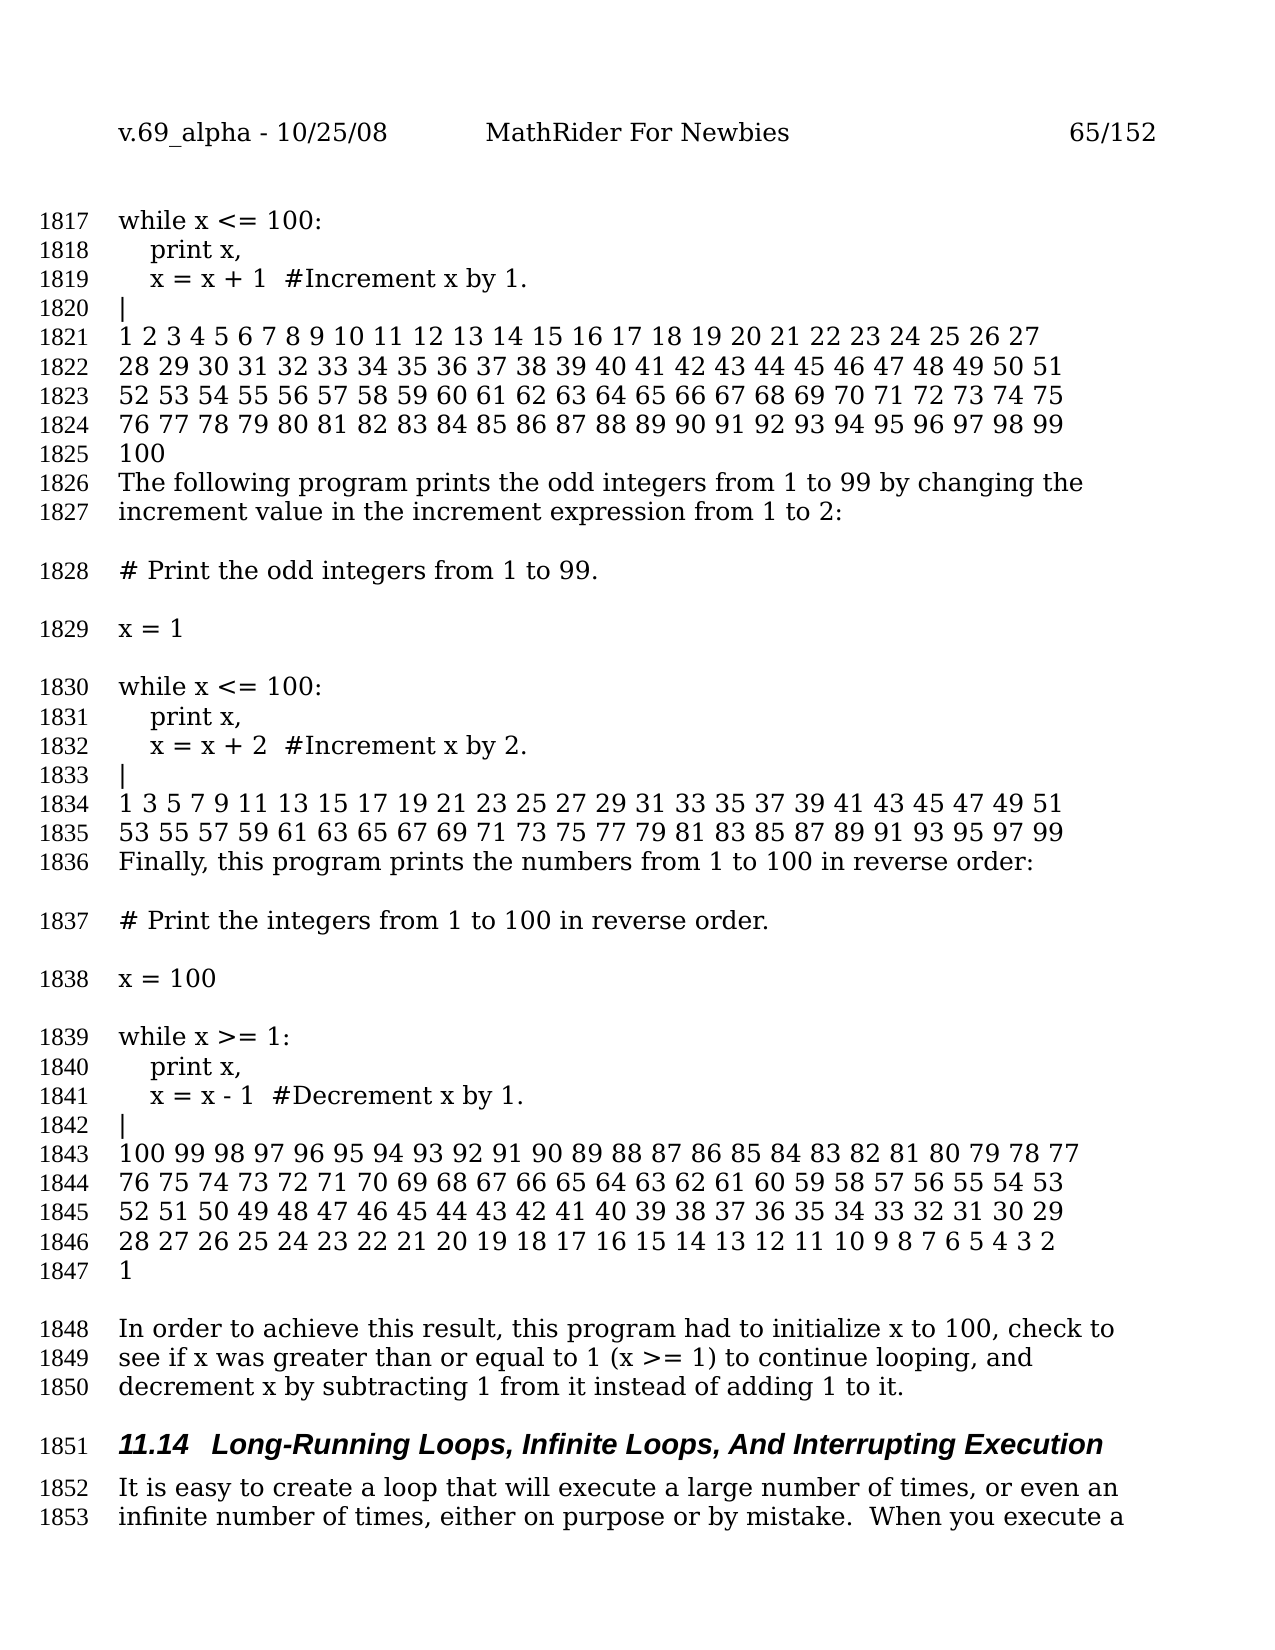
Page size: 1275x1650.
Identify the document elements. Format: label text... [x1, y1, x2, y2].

text 52 51 50 49 48 47 46 45 44 43 42 41 40 39 38 37 36 35 34 33 32 31 30 29 [118, 1198, 1157, 1227]
subtitle Long-Running Loops, Infinite Loops, And Interrupting Execution [118, 1427, 1157, 1460]
text while x >= 1: [118, 1023, 1157, 1052]
text 1 2 3 4 5 6 7 8 9 10 11 12 13 14 15 16 17 18 19 20 21 22 23 24 25 26 27 [118, 323, 1157, 352]
text x = x + 2 #Increment x by 2. [118, 731, 1157, 760]
text print x, [118, 235, 1157, 264]
text 1 3 5 7 9 11 13 15 17 19 21 23 25 27 29 31 33 35 37 39 41 43 45 47 49 51 [118, 789, 1157, 818]
text 52 53 54 55 56 57 58 59 60 61 62 63 64 65 66 67 68 69 70 71 72 73 74 75 [118, 381, 1157, 410]
text 53 55 57 59 61 63 65 67 69 71 73 75 77 79 81 83 85 87 89 91 93 95 97 99 [118, 818, 1157, 848]
text # Print the integers from 1 to 100 in reverse order. [118, 906, 1157, 935]
text 100 99 98 97 96 95 94 93 92 91 90 89 88 87 86 85 84 83 82 81 80 79 78 77 [118, 1139, 1157, 1168]
text x = x + 1 #Increment x by 1. [118, 264, 1157, 293]
text # Print the odd integers from 1 to 99. [118, 556, 1157, 585]
text 100 [118, 439, 1157, 468]
text 76 75 74 73 72 71 70 69 68 67 66 65 64 63 62 61 60 59 58 57 56 55 54 53 [118, 1168, 1157, 1198]
text It is easy to create a loop that will execute a large number of times, or even an infinite number of times, either on purpose or by mistake. When you execute a [118, 1473, 1157, 1531]
text x = x - 1 #Decrement x by 1. [118, 1081, 1157, 1110]
text print x, [118, 1052, 1157, 1081]
text | [118, 760, 1157, 789]
text | [118, 293, 1157, 323]
text 76 77 78 79 80 81 82 83 84 85 86 87 88 89 90 91 92 93 94 95 96 97 98 99 [118, 410, 1157, 439]
text while x <= 100: [118, 206, 1157, 235]
text | [118, 1110, 1157, 1139]
text In order to achieve this result, this program had to initialize x to 100, check to see if x was greater than or equal to 1 (x >= 1) to continue looping, and decrement x by subtracting 1 from it instead of adding 1 to it. [118, 1314, 1157, 1402]
text Finally, this program prints the numbers from 1 to 100 in reverse order: [118, 848, 1157, 877]
text The following program prints the odd integers from 1 to 99 by changing the increment value in the increment expression from 1 to 2: [118, 468, 1157, 527]
text x = 1 [118, 614, 1157, 643]
text 1 [118, 1256, 1157, 1285]
text print x, [118, 702, 1157, 731]
text while x <= 100: [118, 673, 1157, 702]
text 28 27 26 25 24 23 22 21 20 19 18 17 16 15 14 13 12 11 10 9 8 7 6 5 4 3 2 [118, 1227, 1157, 1256]
text x = 100 [118, 964, 1157, 993]
text 28 29 30 31 32 33 34 35 36 37 38 39 40 41 42 43 44 45 46 47 48 49 50 51 [118, 352, 1157, 381]
